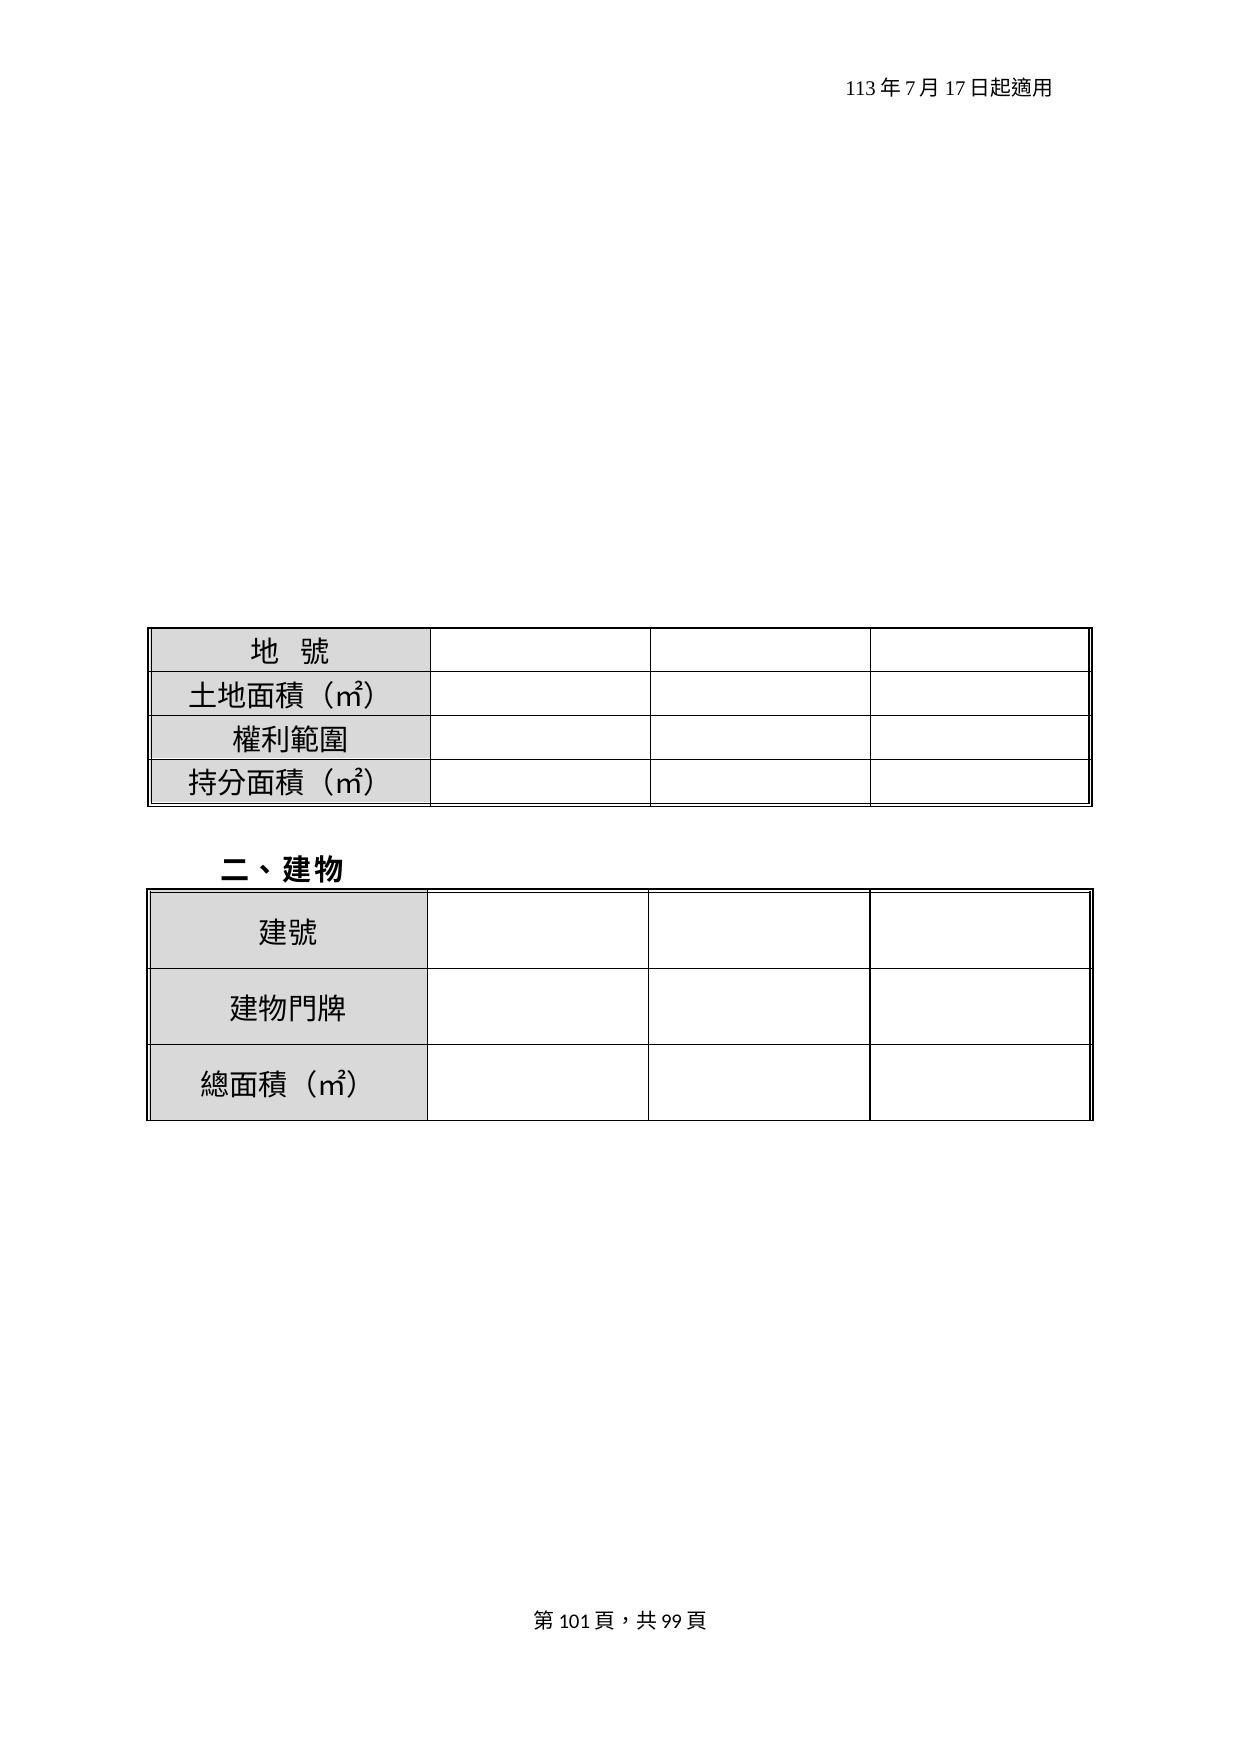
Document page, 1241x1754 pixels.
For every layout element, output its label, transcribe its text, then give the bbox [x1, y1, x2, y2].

table_cell [431, 760, 650, 802]
table_cell [871, 760, 1088, 802]
table_cell [649, 969, 869, 1044]
table_cell [431, 716, 650, 758]
table_cell [431, 672, 650, 715]
table_cell [428, 1045, 648, 1120]
table_cell 土地面積（㎡） [152, 672, 430, 715]
table_cell [651, 629, 870, 671]
table_cell 建物門牌 [151, 969, 427, 1044]
subtitle 二、建物 [217, 826, 1052, 888]
table_cell [871, 629, 1088, 671]
table_cell [651, 672, 870, 715]
table_header 建號 [151, 893, 427, 968]
table_cell [871, 716, 1088, 758]
table_cell [871, 1045, 1089, 1120]
table_cell [428, 969, 648, 1044]
table_cell 總面積（㎡） [151, 1045, 427, 1120]
table_header [649, 893, 869, 968]
table_header [871, 893, 1089, 968]
table_cell 權利範圍 [152, 716, 430, 758]
table_cell [871, 672, 1088, 715]
table_header [428, 893, 648, 968]
table_cell [651, 760, 870, 802]
table_cell 持分面積（㎡） [152, 760, 430, 802]
table_cell 地號 [152, 629, 430, 671]
table_cell [431, 629, 650, 671]
table_cell [651, 716, 870, 758]
table_cell [871, 969, 1089, 1044]
table_cell [649, 1045, 869, 1120]
